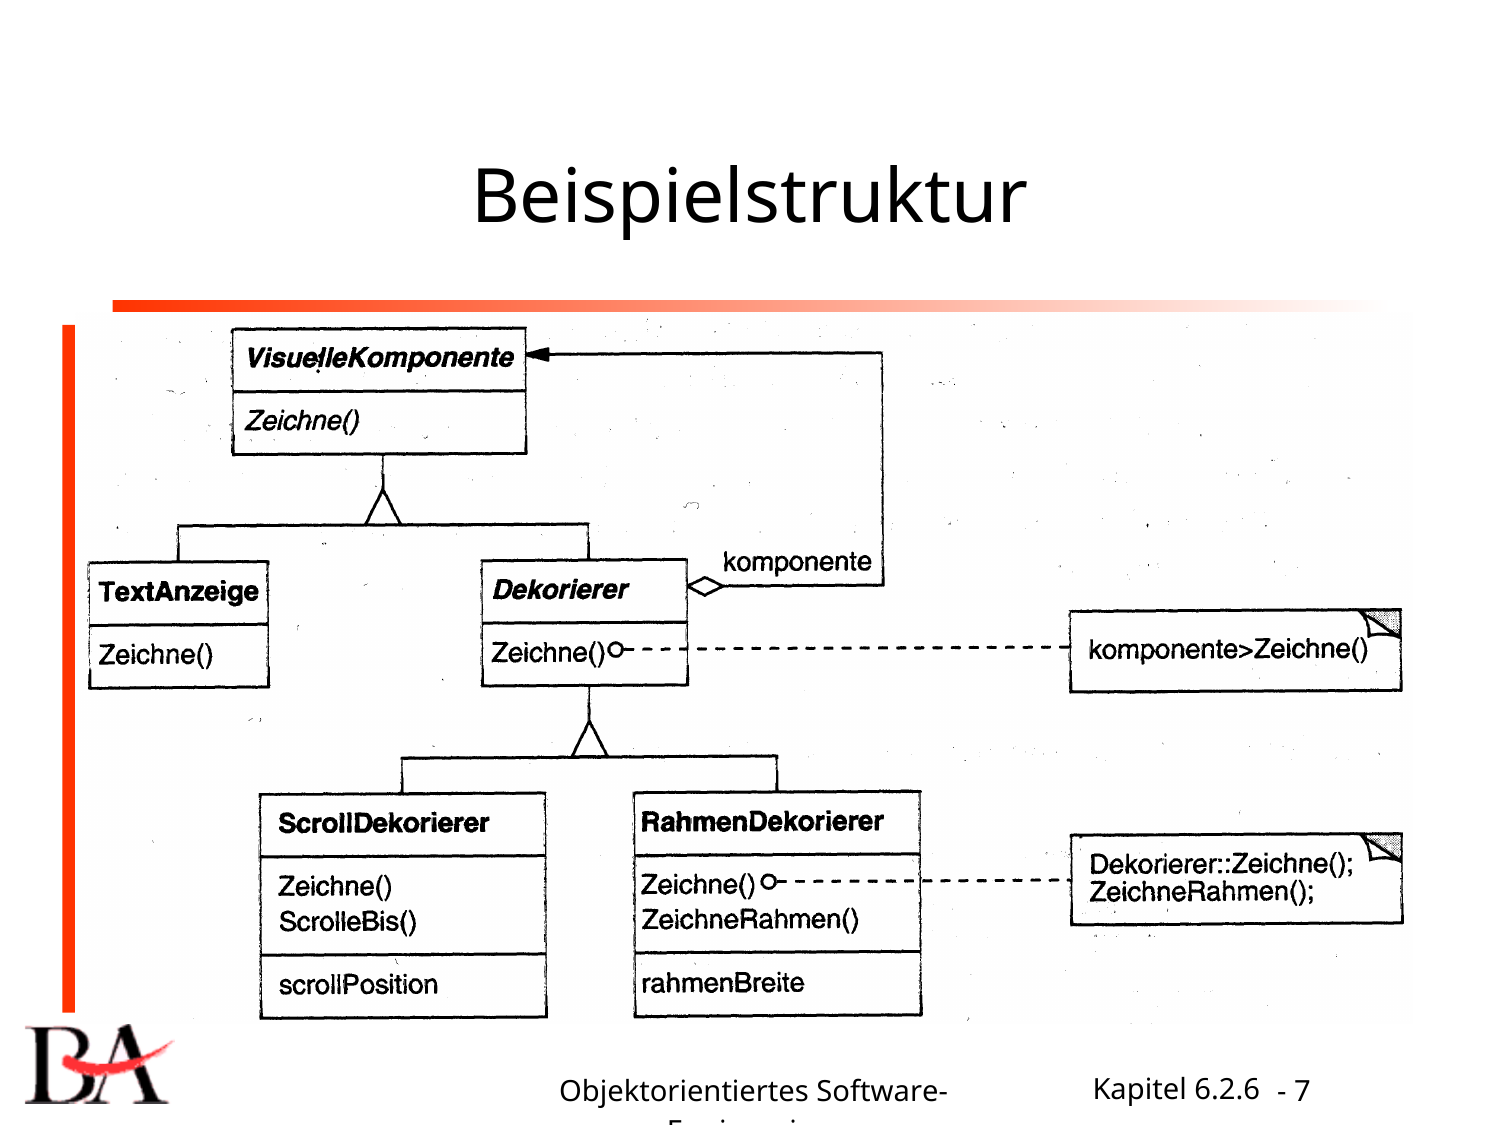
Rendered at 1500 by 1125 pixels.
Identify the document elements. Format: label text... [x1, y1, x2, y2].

title Beispielstruktur [112, 99, 1388, 288]
chart [75, 312, 1413, 1024]
picture [24, 1024, 175, 1104]
